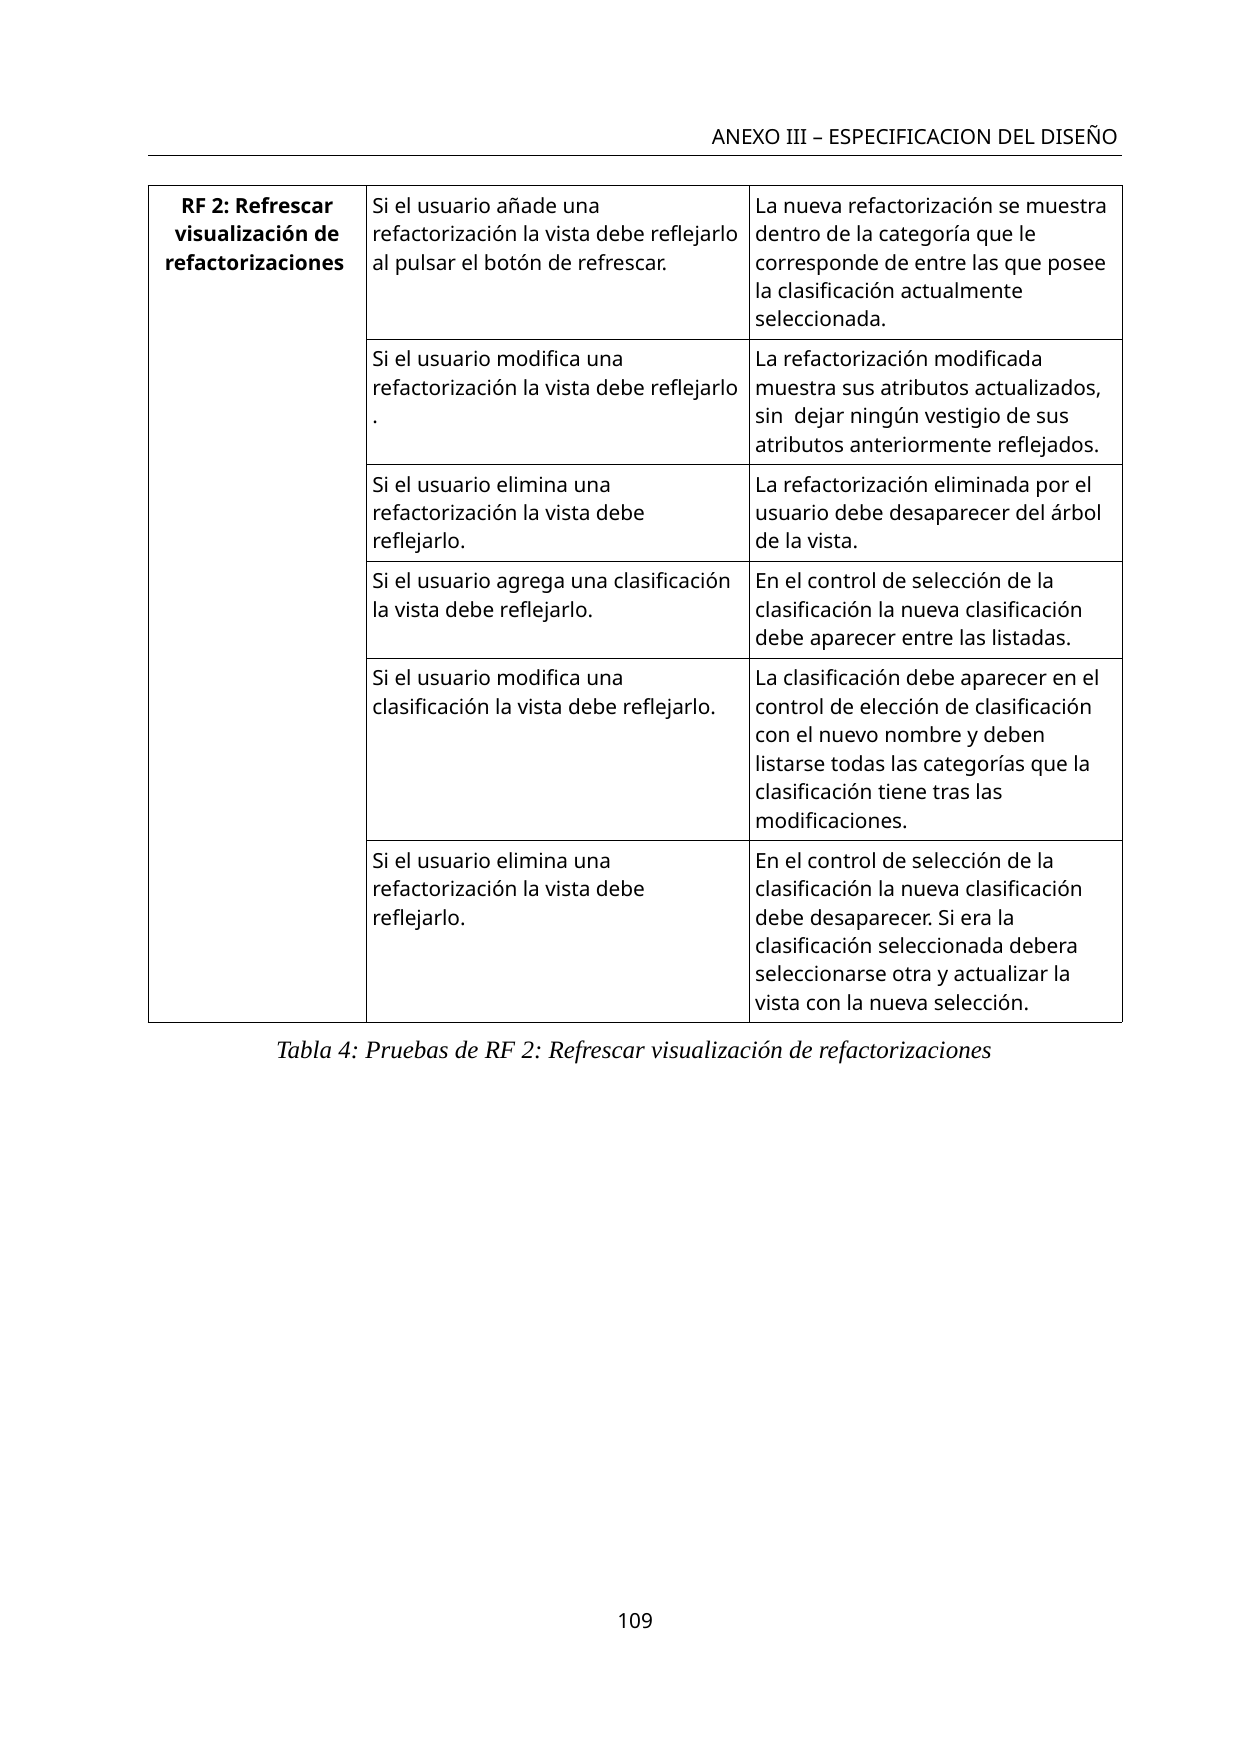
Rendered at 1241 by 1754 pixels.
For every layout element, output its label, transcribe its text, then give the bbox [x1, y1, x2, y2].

table_cell Si el usuario modifica una refactorización la vista debe reflejarlo . [367, 340, 749, 464]
table_cell Si el usuario añade una refactorización la vista debe reflejarlo al pulsar el botón de refrescar. [367, 186, 749, 339]
table_cell RF 2: Refrescar visualización de refactorizaciones [149, 186, 366, 1022]
table_cell La nueva refactorización se muestra dentro de la categoría que le corresponde de entre las que posee la clasificación actualmente seleccionada. [750, 186, 1122, 339]
table_cell La refactorización modificada muestra sus atributos actualizados, sin dejar ningún vestigio de sus atributos anteriormente reflejados. [750, 340, 1122, 464]
table_cell La clasificación debe aparecer en el control de elección de clasificación con el nuevo nombre y deben listarse todas las categorías que la clasificación tiene tras las modificaciones. [750, 659, 1122, 840]
table_cell Si el usuario elimina una refactorización la vista debe reflejarlo. [367, 465, 749, 561]
text Tabla 4: Pruebas de RF 2: Refrescar visualización de refactorizaciones [148, 1035, 1122, 1063]
table_cell Si el usuario agrega una clasificación la vista debe reflejarlo. [367, 562, 749, 658]
table_cell En el control de selección de la clasificación la nueva clasificación debe aparecer entre las listadas. [750, 562, 1122, 658]
table_cell La refactorización eliminada por el usuario debe desaparecer del árbol de la vista. [750, 465, 1122, 561]
table_cell En el control de selección de la clasificación la nueva clasificación debe desaparecer. Si era la clasificación seleccionada debera seleccionarse otra y actualizar la vista con la nueva selección. [750, 841, 1122, 1022]
table_cell Si el usuario modifica una clasificación la vista debe reflejarlo. [367, 659, 749, 840]
table_cell Si el usuario elimina una refactorización la vista debe reflejarlo. [367, 841, 749, 1022]
